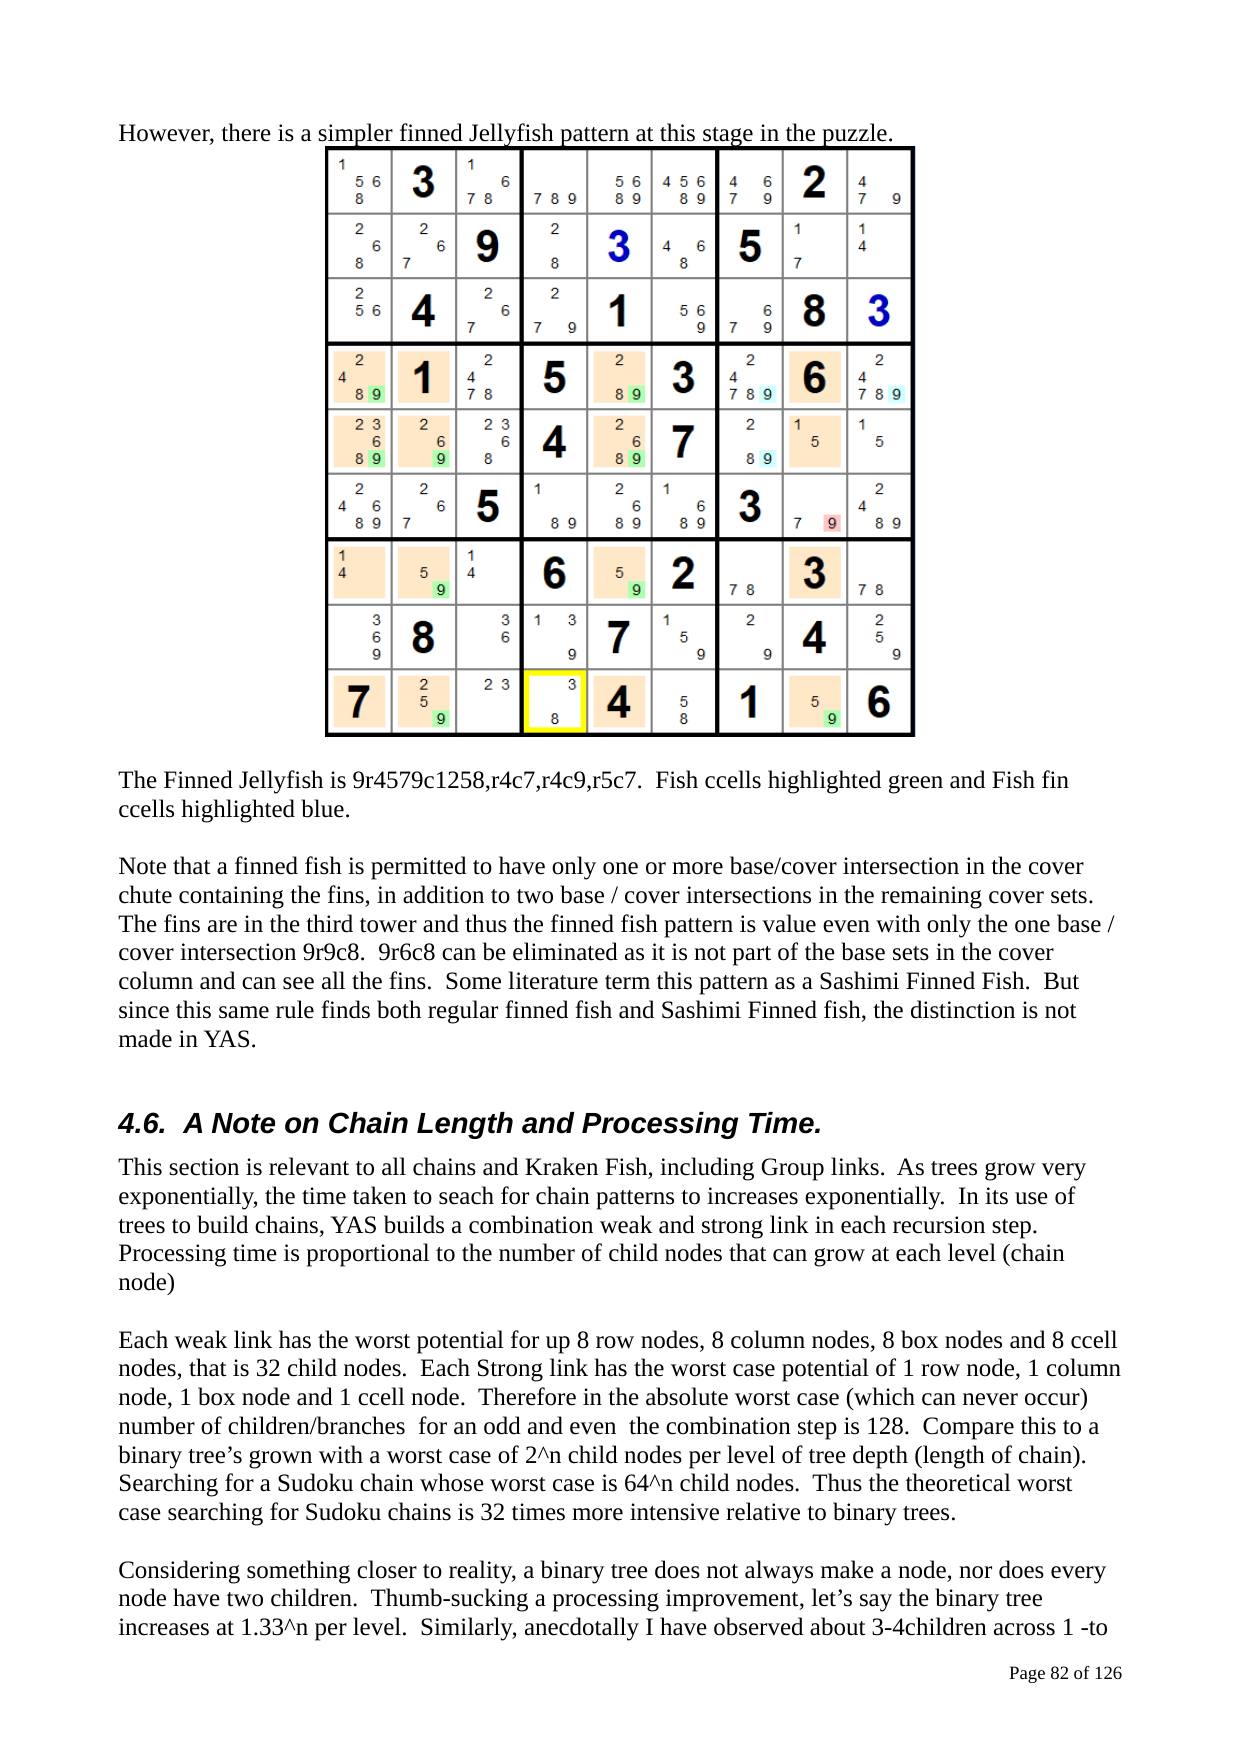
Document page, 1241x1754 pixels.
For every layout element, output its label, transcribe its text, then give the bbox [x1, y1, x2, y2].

text Each weak link has the worst potential for up 8 row nodes, 8 column nodes, 8 box nodes and 8 ccell nodes, that is 32 child nodes. Each Strong link has the worst case potential of 1 row node, 1 column node, 1 box node and 1 ccell node. Therefore in the absolute worst case (which can never occur) number of children/branches for an odd and even the combination step is 128. Compare this to a binary tree’s grown with a worst case of 2^n child nodes per level of tree depth (length of chain). Searching for a Sudoku chain whose worst case is 64^n child nodes. Thus the theoretical worst case searching for Sudoku chains is 32 times more intensive relative to binary trees. [118, 1325, 1122, 1526]
text This section is relevant to all chains and Kraken Fish, including Group links. As trees grow very exponentially, the time taken to seach for chain patterns to increases exponentially. In its use of trees to build chains, YAS builds a combination weak and strong link in each recursion step. Processing time is proportional to the number of child nodes that can grow at each level (chain node) [118, 1152, 1122, 1296]
text The Finned Jellyfish is 9r4579c1258,r4c7,r4c9,r5c7. Fish ccells highlighted green and Fish fin ccells highlighted blue. [118, 765, 1122, 822]
picture [325, 146, 916, 737]
text However, there is a simpler finned Jellyfish pattern at this stage in the puzzle. [118, 118, 1122, 147]
text Note that a finned fish is permitted to have only one or more base/cover intersection in the cover chute containing the fins, in addition to two base / cover intersections in the remaining cover sets. The fins are in the third tower and thus the finned fish pattern is value even with only the one base / cover intersection 9r9c8. 9r6c8 can be eliminated as it is not part of the base sets in the cover column and can see all the fins. Some literature term this pattern as a Sashimi Finned Fish. But since this same rule finds both regular finned fish and Sashimi Finned fish, the distinction is not made in YAS. [118, 851, 1122, 1052]
subtitle A Note on Chain Length and Processing Time. [118, 1106, 1122, 1140]
text Considering something closer to reality, a binary tree does not always make a node, nor does every node have two children. Thumb-sucking a processing improvement, let’s say the binary tree increases at 1.33^n per level. Similarly, anecdotally I have observed about 3-4children across 1 -to [118, 1555, 1122, 1641]
